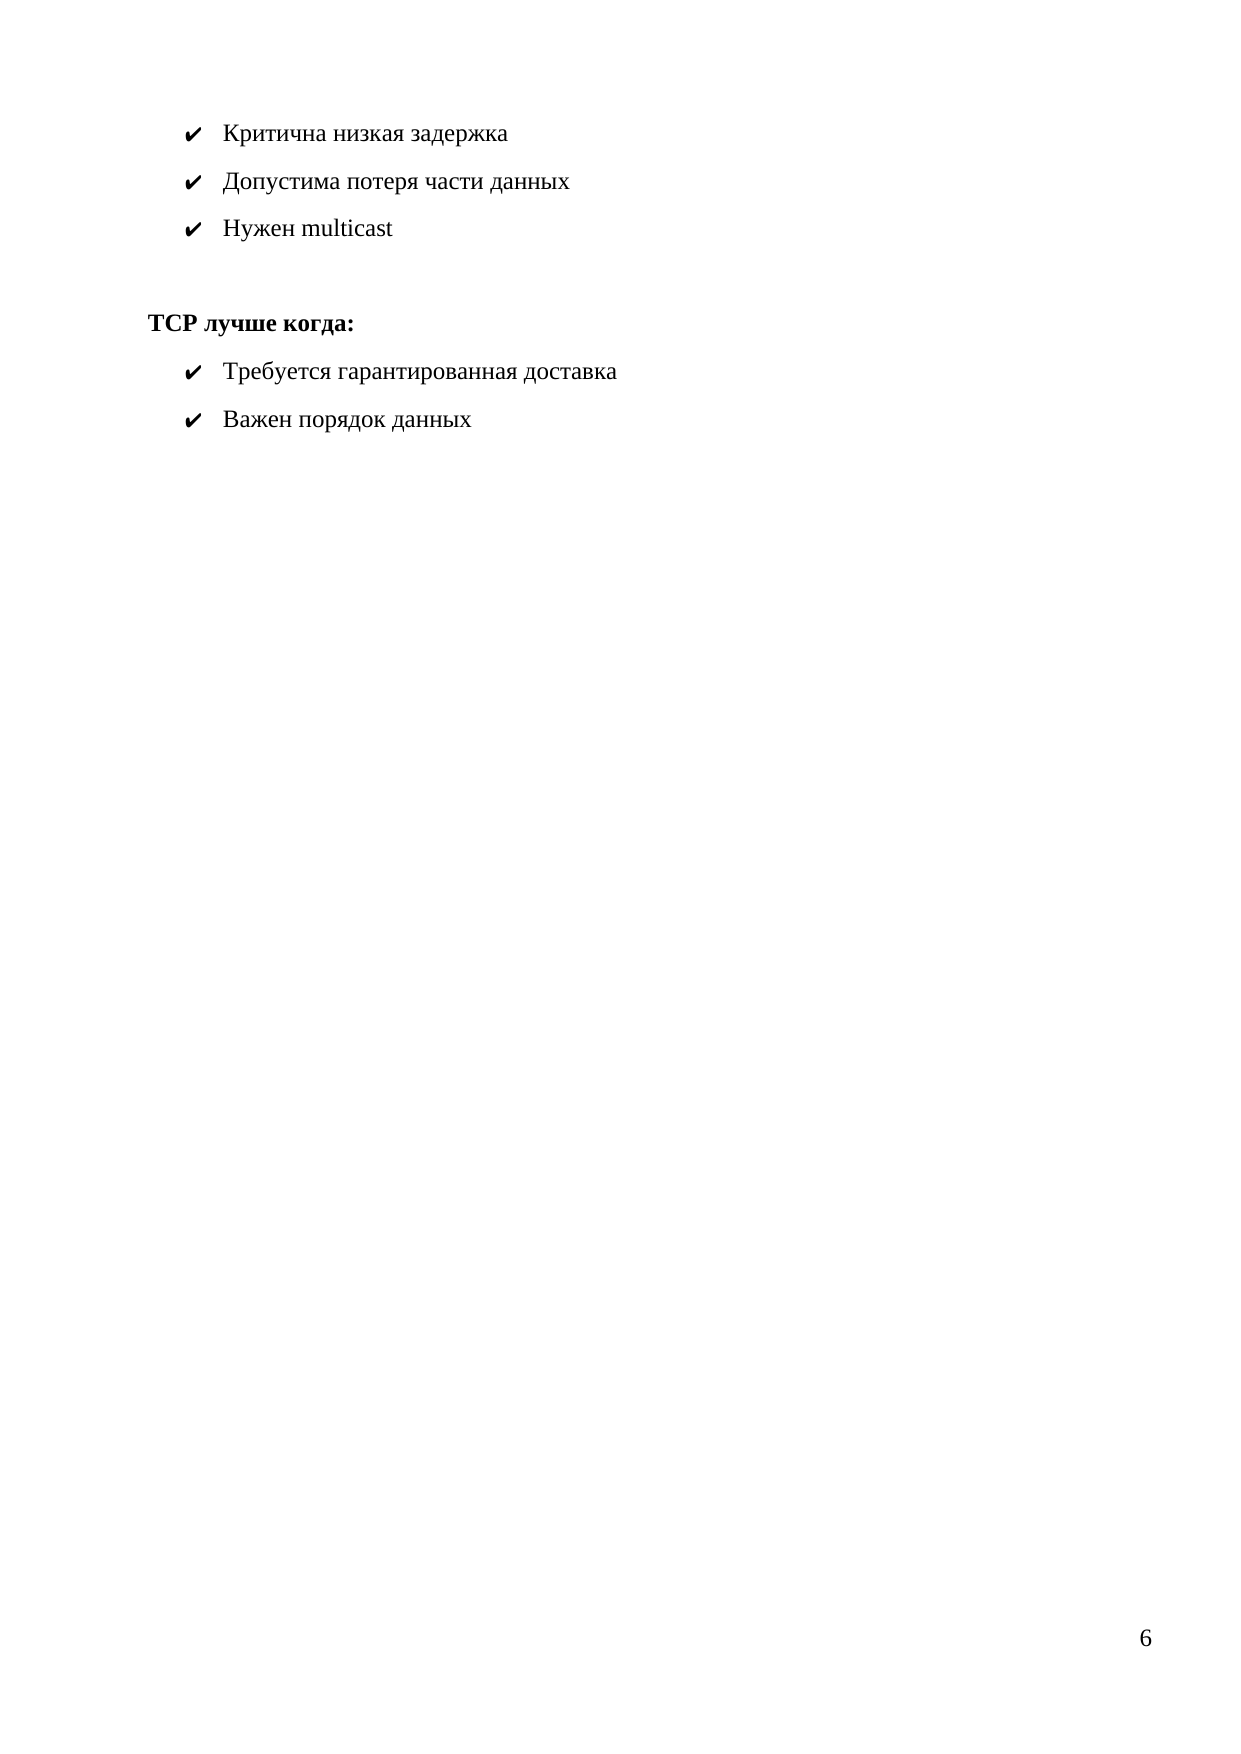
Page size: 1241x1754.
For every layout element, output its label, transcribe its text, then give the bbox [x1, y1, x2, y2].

list Критична низкая задержка [185, 118, 1152, 147]
list Допустима потеря части данных [185, 166, 1152, 194]
list Нужен multicast [185, 213, 1152, 242]
text TCP лучше когда: [148, 308, 1152, 337]
list Требуется гарантированная доставка [185, 356, 1152, 385]
list Важен порядок данных [185, 404, 1152, 432]
